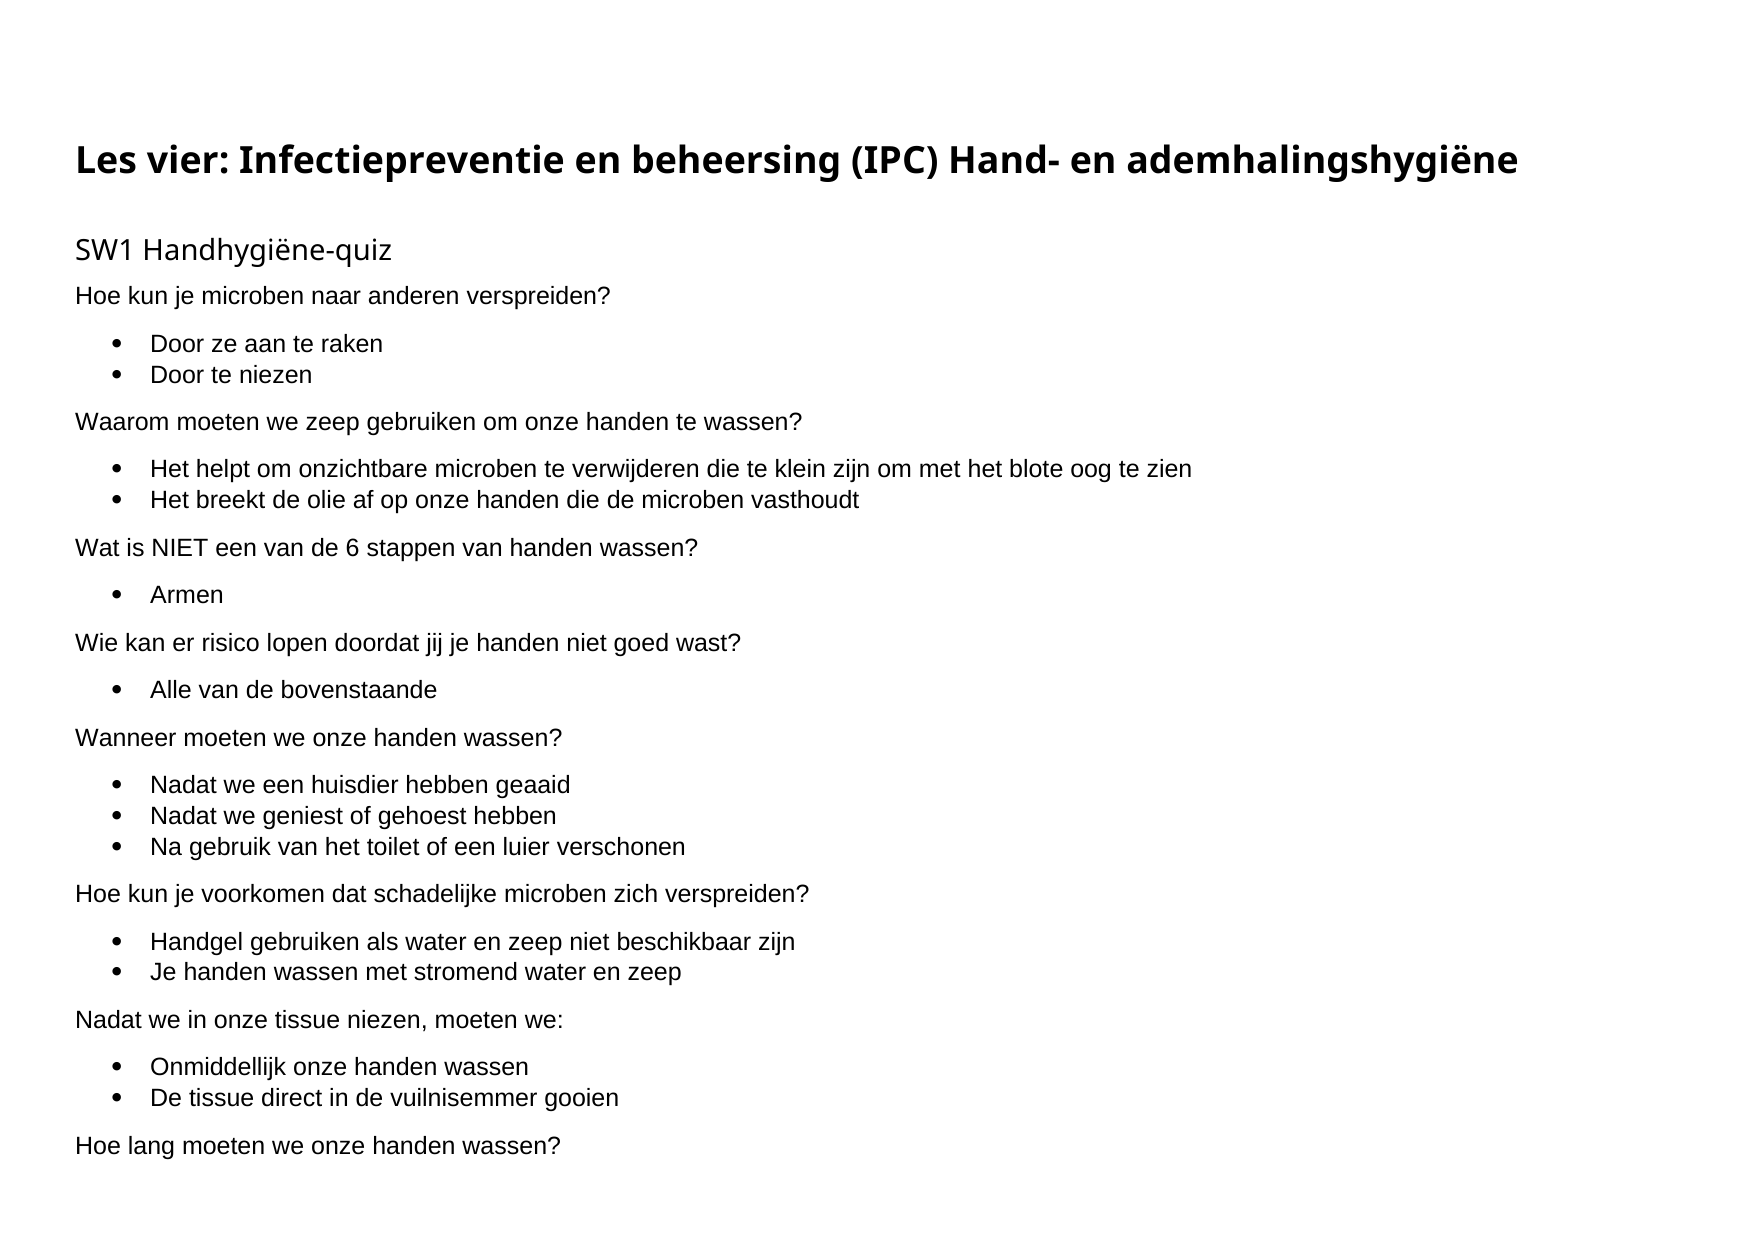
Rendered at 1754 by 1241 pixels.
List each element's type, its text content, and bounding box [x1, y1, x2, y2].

list Alle van de bovenstaande [112, 675, 1679, 704]
list Het breekt de olie af op onze handen die de microben vasthoudt [112, 485, 1679, 514]
text Hoe kun je voorkomen dat schadelijke microben zich verspreiden? [75, 879, 1679, 908]
list Handgel gebruiken als water en zeep niet beschikbaar zijn [112, 927, 1679, 955]
list Je handen wassen met stromend water en zeep [112, 957, 1679, 986]
list Nadat we een huisdier hebben geaaid [112, 770, 1679, 799]
list Het helpt om onzichtbare microben te verwijderen die te klein zijn om met het blote oog te zien [112, 454, 1679, 483]
list Door ze aan te raken [112, 329, 1679, 358]
text Wanneer moeten we onze handen wassen? [75, 723, 1679, 751]
text Hoe kun je microben naar anderen verspreiden? [75, 281, 1679, 310]
text Wie kan er risico lopen doordat jij je handen niet goed wast? [75, 628, 1679, 656]
list Armen [112, 580, 1679, 609]
text Nadat we in onze tissue niezen, moeten we: [75, 1005, 1679, 1034]
text Waarom moeten we zeep gebruiken om onze handen te wassen? [75, 407, 1679, 436]
text Wat is NIET een van de 6 stappen van handen wassen? [75, 533, 1679, 562]
list Door te niezen [112, 359, 1679, 388]
list Nadat we geniest of gehoest hebben [112, 801, 1679, 830]
list De tissue direct in de vuilnisemmer gooien [112, 1083, 1679, 1112]
subtitle SW1 Handhygiëne-quiz [75, 229, 1679, 269]
list Na gebruik van het toilet of een luier verschonen [112, 832, 1679, 861]
list Onmiddellijk onze handen wassen [112, 1052, 1679, 1081]
text Hoe lang moeten we onze handen wassen? [75, 1131, 1679, 1159]
subtitle Les vier: Infectiepreventie en beheersing (IPC) Hand- en ademhalingshygiëne [75, 133, 1679, 184]
